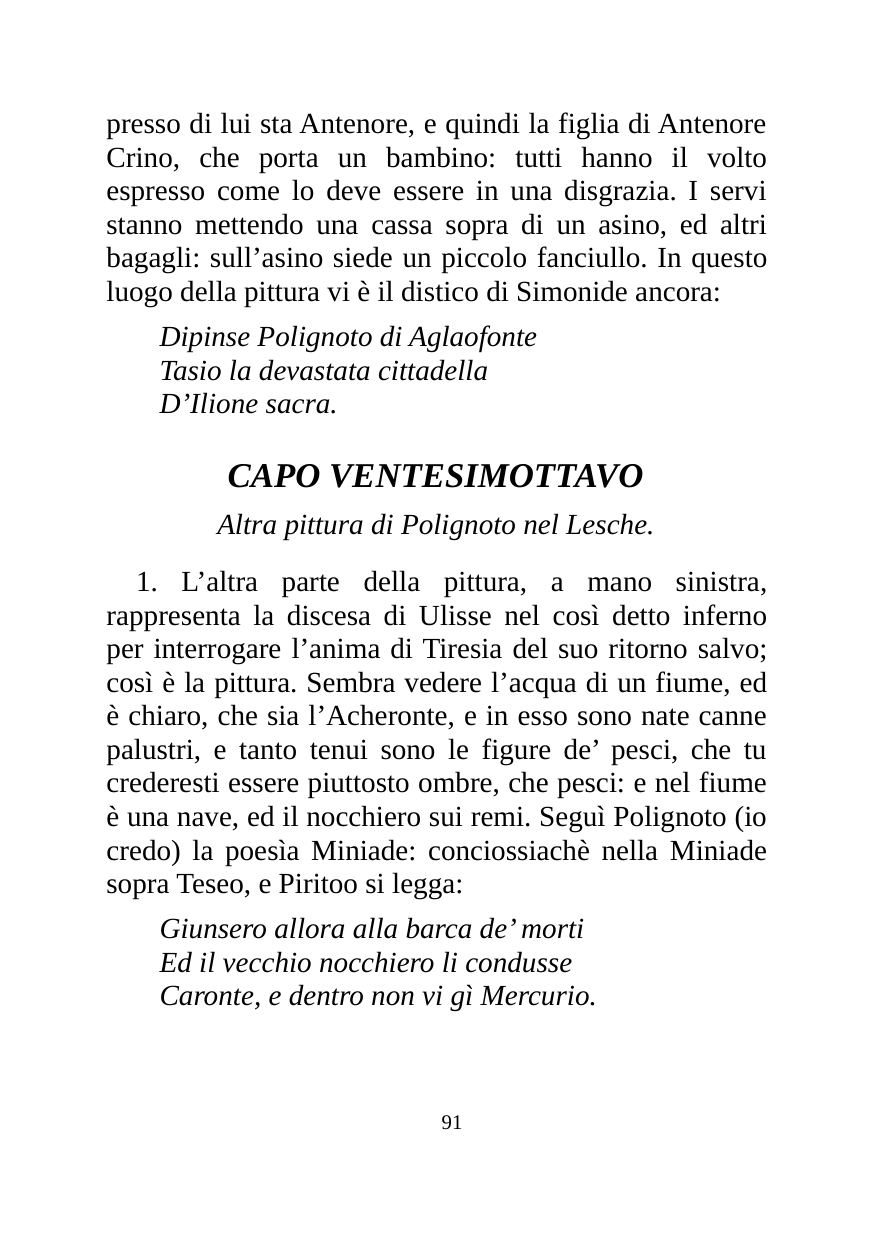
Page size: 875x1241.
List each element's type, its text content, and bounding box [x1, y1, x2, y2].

text Dipinse Polignoto di Aglaofonte Tasio la devastata cittadella D’Ilione sacra. [159, 319, 768, 420]
text Giunsero allora alla barca de’ morti Ed il vecchio nocchiero li condusse Caronte, e dentro non vi gì Mercurio. [159, 911, 768, 1012]
text 1. L’altra parte della pittura, a mano sinistra, rappresenta la discesa di Ulisse nel così detto inferno per interrogare l’anima di Tiresia del suo ritorno salvo; così è la pittura. Sembra vedere l’acqua di un fiume, ed è chiaro, che sia l’Acheronte, e in esso sono nate canne palustri, e tanto tenui sono le figure de’ pesci, che tu crederesti essere piuttosto ombre, che pesci: e nel fiume è una nave, ed il nocchiero sui remi. Seguì Polignoto (io credo) la poesìa Miniade: conciossiachè nella Miniade sopra Teseo, e Piritoo si legga: [106, 564, 768, 900]
text presso di lui sta Antenore, e quindi la figlia di Antenore Crino, che porta un bambino: tutti hanno il volto espresso come lo deve essere in una disgrazia. I servi stanno mettendo una cassa sopra di un asino, ed altri bagagli: sull’asino siede un piccolo fanciullo. In questo luogo della pittura vi è il distico di Simonide ancora: [106, 106, 768, 307]
subtitle CAPO VENTESIMOTTAVO [106, 455, 768, 495]
text Altra pittura di Polignoto nel Lesche. [106, 507, 768, 541]
